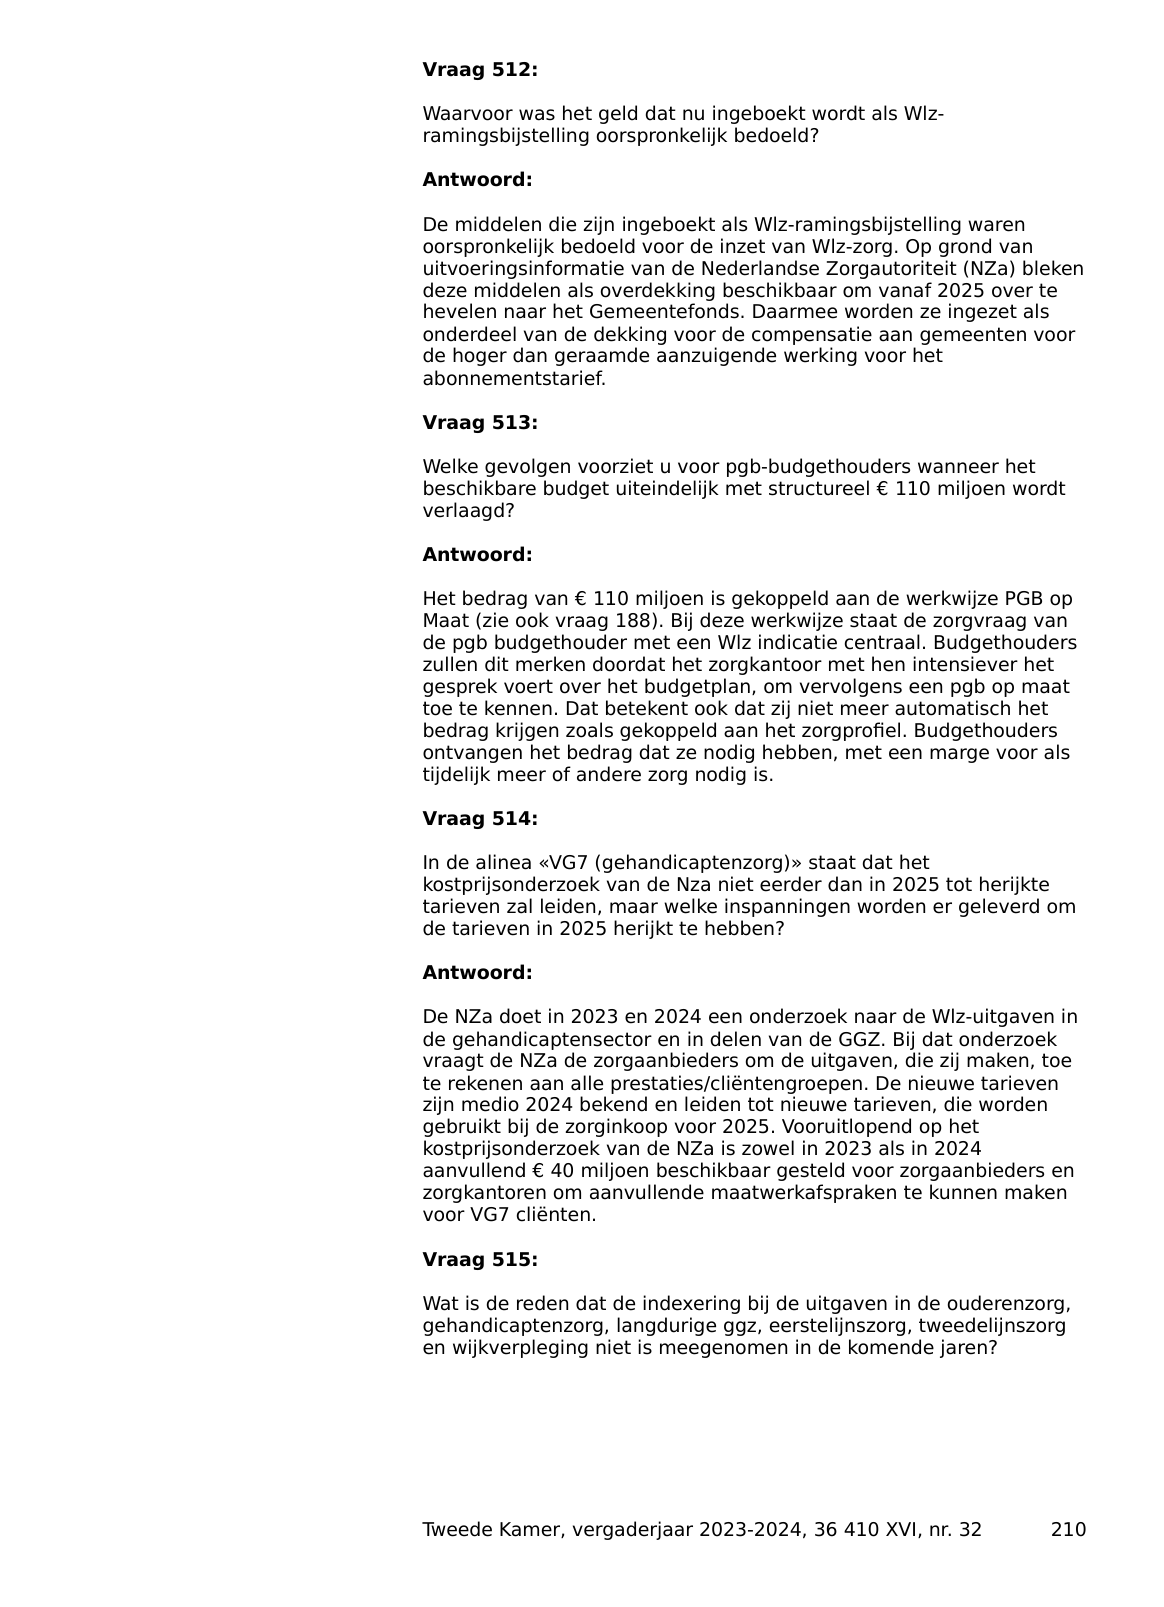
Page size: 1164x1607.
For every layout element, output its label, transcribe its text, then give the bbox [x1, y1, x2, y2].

text Welke gevolgen voorziet u voor pgb-budgethouders wanneer het beschikbare budget uiteindelijk met structureel € 110 miljoen wordt verlaagd? [422, 456, 1087, 522]
text In de alinea «VG7 (gehandicaptenzorg)» staat dat het kostprijsonderzoek van de Nza niet eerder dan in 2025 tot herijkte tarieven zal leiden, maar welke inspanningen worden er geleverd om de tarieven in 2025 herijkt te hebben? [422, 852, 1087, 940]
subtitle Vraag 515: [422, 1248, 1087, 1270]
subtitle Vraag 512: [422, 59, 1087, 81]
text De NZa doet in 2023 en 2024 een onderzoek naar de Wlz-uitgaven in de gehandicaptensector en in delen van de GGZ. Bij dat onderzoek vraagt de NZa de zorgaanbieders om de uitgaven, die zij maken, toe te rekenen aan alle prestaties/cliëntengroepen. De nieuwe tarieven zijn medio 2024 bekend en leiden tot nieuwe tarieven, die worden gebruikt bij de zorginkoop voor 2025. Vooruitlopend op het kostprijsonderzoek van de NZa is zowel in 2023 als in 2024 aanvullend € 40 miljoen beschikbaar gesteld voor zorgaanbieders en zorgkantoren om aanvullende maatwerkafspraken te kunnen maken voor VG7 cliënten. [422, 1006, 1087, 1226]
subtitle Vraag 514: [422, 808, 1087, 830]
subtitle Antwoord: [422, 544, 1087, 566]
subtitle Vraag 513: [422, 412, 1087, 433]
text Waarvoor was het geld dat nu ingeboekt wordt als Wlz-ramingsbijstelling oorspronkelijk bedoeld? [422, 103, 1087, 147]
text Wat is de reden dat de indexering bij de uitgaven in de ouderenzorg, gehandicaptenzorg, langdurige ggz, eerstelijnszorg, tweedelijnszorg en wijkverpleging niet is meegenomen in de komende jaren? [422, 1293, 1087, 1358]
text De middelen die zijn ingeboekt als Wlz-ramingsbijstelling waren oorspronkelijk bedoeld voor de inzet van Wlz-zorg. Op grond van uitvoeringsinformatie van de Nederlandse Zorgautoriteit (NZa) bleken deze middelen als overdekking beschikbaar om vanaf 2025 over te hevelen naar het Gemeentefonds. Daarmee worden ze ingezet als onderdeel van de dekking voor de compensatie aan gemeenten voor de hoger dan geraamde aanzuigende werking voor het abonnementstarief. [422, 213, 1087, 389]
subtitle Antwoord: [422, 169, 1087, 191]
subtitle Antwoord: [422, 962, 1087, 984]
text Het bedrag van € 110 miljoen is gekoppeld aan de werkwijze PGB op Maat (zie ook vraag 188). Bij deze werkwijze staat de zorgvraag van de pgb budgethouder met een Wlz indicatie centraal. Budgethouders zullen dit merken doordat het zorgkantoor met hen intensiever het gesprek voert over het budgetplan, om vervolgens een pgb op maat toe te kennen. Dat betekent ook dat zij niet meer automatisch het bedrag krijgen zoals gekoppeld aan het zorgprofiel. Budgethouders ontvangen het bedrag dat ze nodig hebben, met een marge voor als tijdelijk meer of andere zorg nodig is. [422, 588, 1087, 786]
